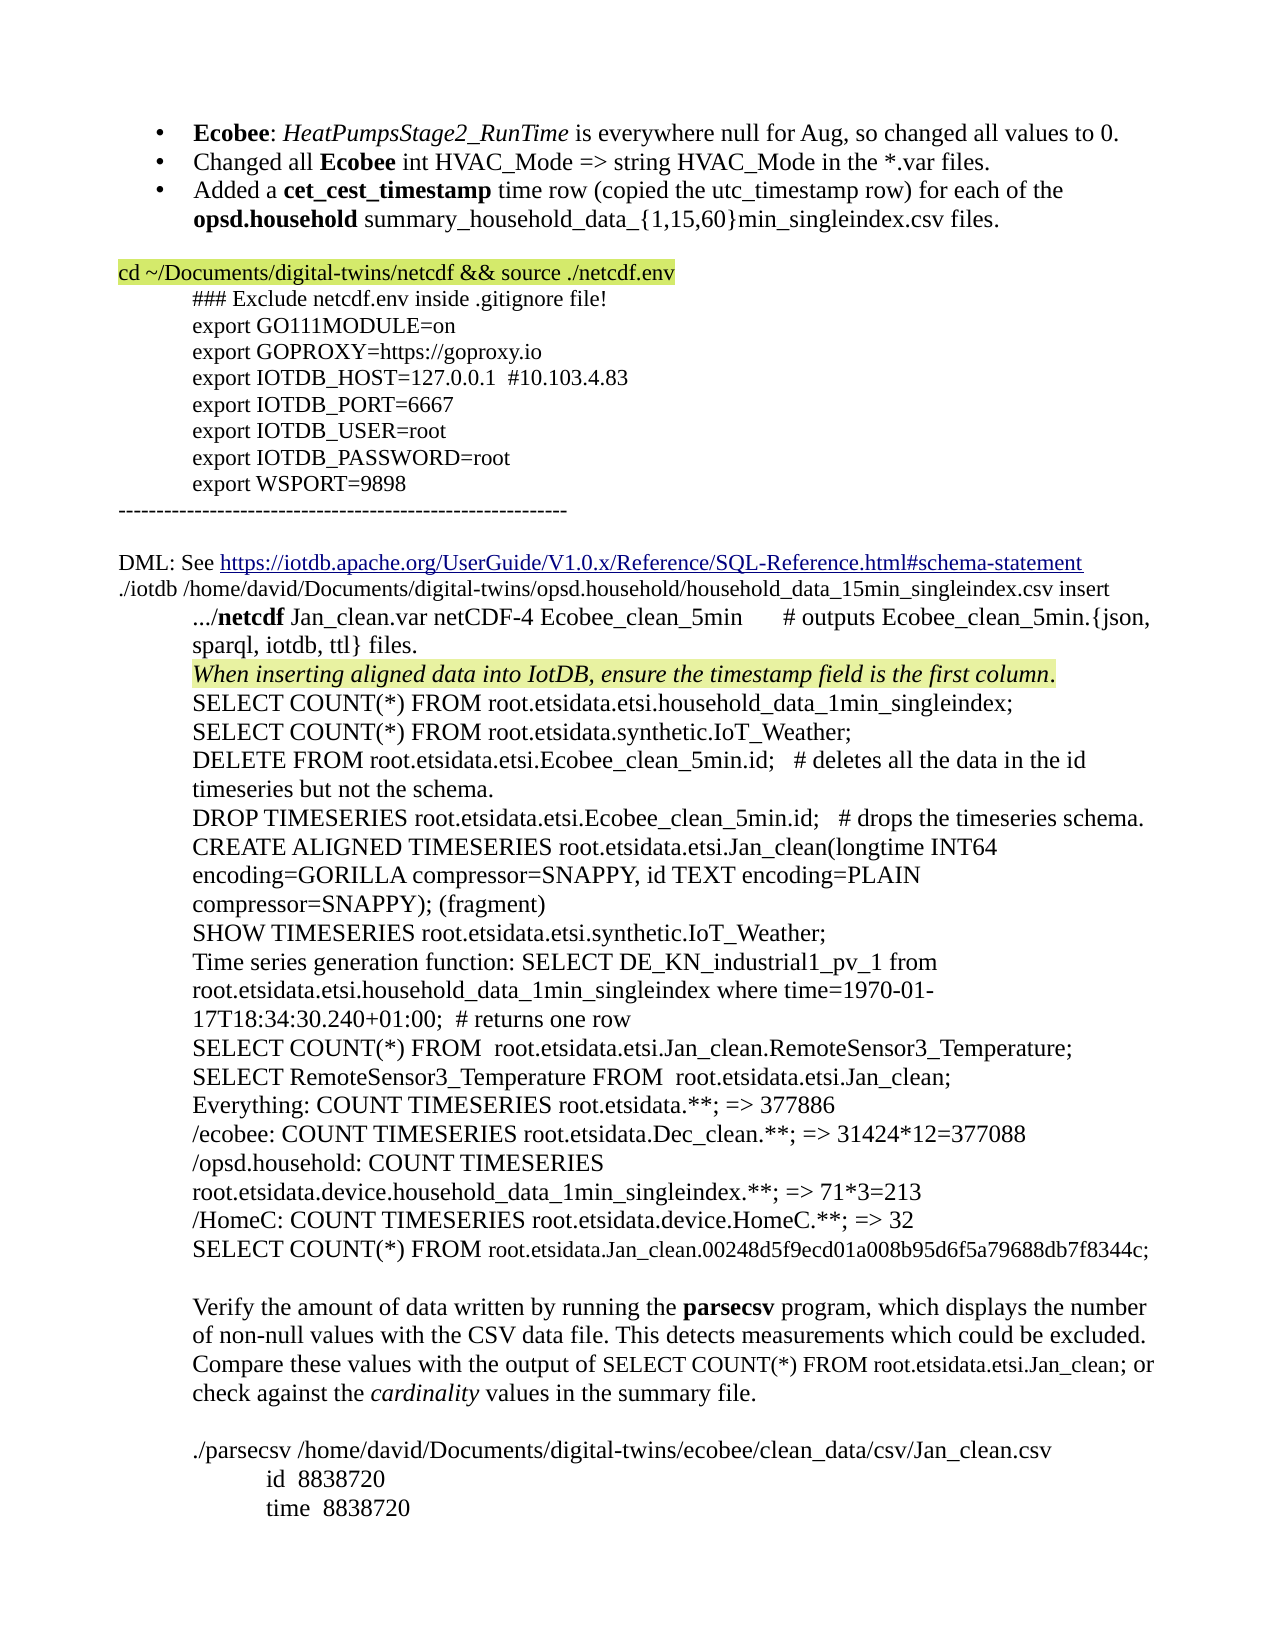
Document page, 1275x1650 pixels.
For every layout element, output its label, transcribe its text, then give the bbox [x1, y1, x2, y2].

text /opsd.household: COUNT TIMESERIES root.etsidata.device.household_data_1min_singleindex.**; => 71*3=213 [192, 1148, 1157, 1205]
text SELECT RemoteSensor3_Temperature FROM root.etsidata.etsi.Jan_clean; [192, 1062, 1157, 1090]
text export GO111MODULE=on [192, 312, 1157, 338]
text SELECT COUNT(*) FROM root.etsidata.etsi.Jan_clean.RemoteSensor3_Temperature; [192, 1033, 1157, 1062]
text ./parsecsv /home/david/Documents/digital-twins/ecobee/clean_data/csv/Jan_clean.csv [192, 1435, 1157, 1464]
list Added a cet_cest_timestamp time row (copied the utc_timestamp row) for each of the opsd.household summary_household_data_{1,15,60}min_singleindex.csv files. [156, 176, 1157, 233]
text CREATE ALIGNED TIMESERIES root.etsidata.etsi.Jan_clean(longtime INT64 encoding=GORILLA compressor=SNAPPY, id TEXT encoding=PLAIN compressor=SNAPPY); (fragment) [192, 832, 1157, 918]
text time 8838720 [266, 1493, 1157, 1522]
text DROP TIMESERIES root.etsidata.etsi.Ecobee_clean_5min.id; # drops the timeseries schema. [192, 803, 1157, 832]
text SELECT COUNT(*) FROM root.etsidata.synthetic.IoT_Weather; [192, 717, 1157, 745]
text DML: See https://iotdb.apache.org/UserGuide/V1.0.x/Reference/SQL-Reference.html#schema-statement [118, 549, 1157, 575]
text Everything: COUNT TIMESERIES root.etsidata.**; => 377886 [192, 1090, 1157, 1119]
text .../netcdf Jan_clean.var netCDF-4 Ecobee_clean_5min # outputs Ecobee_clean_5min.{json, sparql, iotdb, ttl} files. [192, 602, 1157, 659]
text cd ~/Documents/digital-twins/netcdf && source ./netcdf.env [118, 259, 1157, 285]
text export IOTDB_HOST=127.0.0.1 #10.103.4.83 [192, 364, 1157, 391]
text /ecobee: COUNT TIMESERIES root.etsidata.Dec_clean.**; => 31424*12=377088 [192, 1119, 1157, 1148]
text SELECT COUNT(*) FROM root.etsidata.etsi.household_data_1min_singleindex; [192, 688, 1157, 717]
list Changed all Ecobee int HVAC_Mode => string HVAC_Mode in the *.var files. [156, 147, 1157, 176]
text DELETE FROM root.etsidata.etsi.Ecobee_clean_5min.id; # deletes all the data in the id timeseries but not the schema. [192, 745, 1157, 803]
text id 8838720 [266, 1464, 1157, 1493]
text SELECT COUNT(*) FROM root.etsidata.Jan_clean.00248d5f9ecd01a008b95d6f5a79688db7f8344c; [192, 1234, 1157, 1263]
text export IOTDB_PORT=6667 [192, 391, 1157, 417]
text export IOTDB_PASSWORD=root [192, 443, 1157, 470]
text SHOW TIMESERIES root.etsidata.etsi.synthetic.IoT_Weather; [192, 918, 1157, 947]
text When inserting aligned data into IotDB, ensure the timestamp field is the first column. [192, 659, 1157, 688]
text /HomeC: COUNT TIMESERIES root.etsidata.device.HomeC.**; => 32 [192, 1205, 1157, 1234]
text ----------------------------------------------------------- [118, 496, 1157, 523]
text ./iotdb /home/david/Documents/digital-twins/opsd.household/household_data_15min_singleindex.csv insert [118, 575, 1157, 602]
text Time series generation function: SELECT DE_KN_industrial1_pv_1 from root.etsidata.etsi.household_data_1min_singleindex where time=1970-01-17T18:34:30.240+01:00; # returns one row [192, 947, 1157, 1033]
text export IOTDB_USER=root [192, 417, 1157, 443]
list Ecobee: HeatPumpsStage2_RunTime is everywhere null for Aug, so changed all values to 0. [156, 118, 1157, 147]
text export WSPORT=9898 [192, 470, 1157, 496]
text Verify the amount of data written by running the parsecsv program, which displays the number of non-null values with the CSV data file. This detects measurements which could be excluded. Compare these values with the output of SELECT COUNT(*) FROM root.etsidata.etsi.Jan_clean; or check against the cardinality values in the summary file. [192, 1292, 1157, 1407]
text export GOPROXY=https://goproxy.io [192, 338, 1157, 364]
text ### Exclude netcdf.env inside .gitignore file! [192, 285, 1157, 312]
